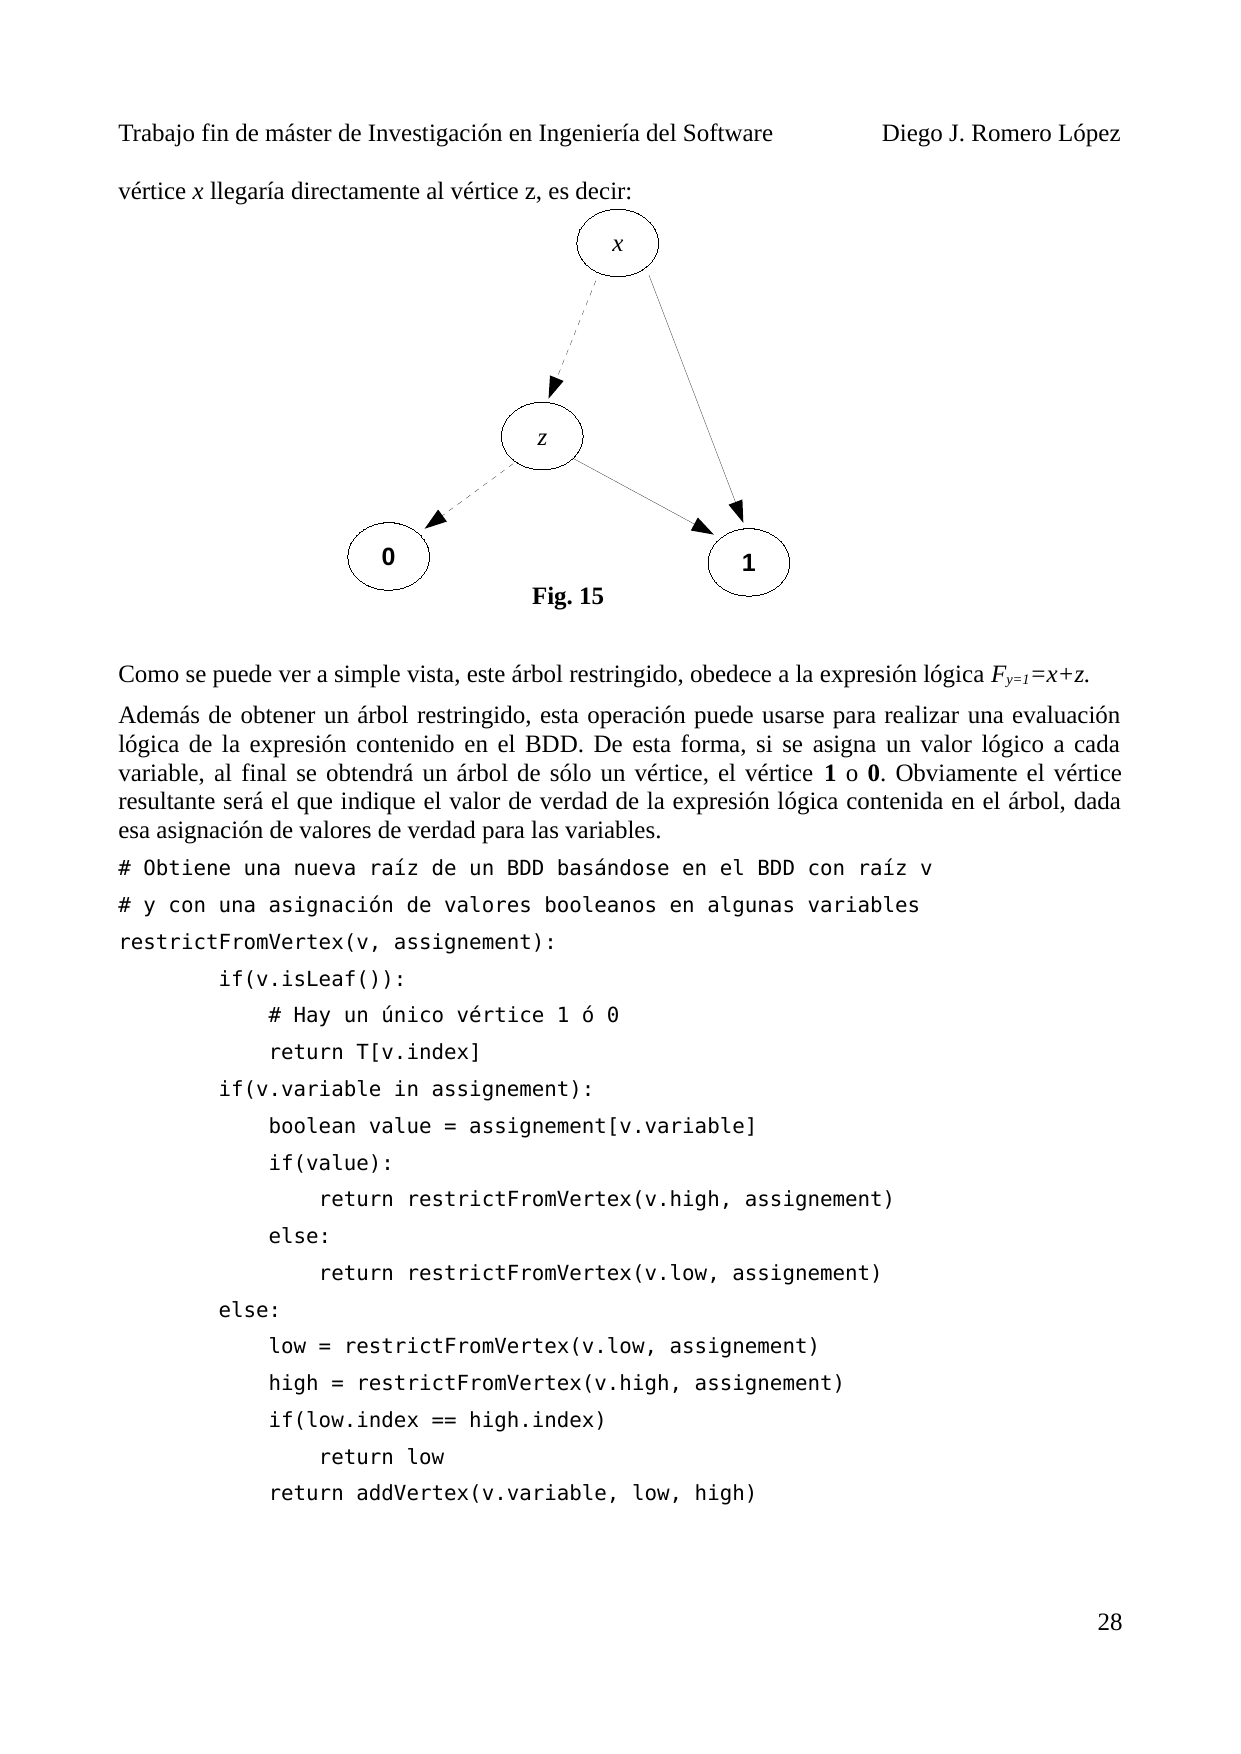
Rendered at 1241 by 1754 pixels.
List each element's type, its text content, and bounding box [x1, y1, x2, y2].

text vértice x llegaría directamente al vértice z, es decir: [118, 176, 1122, 205]
text # y con una asignación de valores booleanos en algunas variables [118, 893, 1122, 917]
text if(low.index == high.index) [118, 1408, 1122, 1432]
text return low [118, 1445, 1122, 1469]
text restrictFromVertex(v, assignement): [118, 930, 1122, 954]
text low = restrictFromVertex(v.low, assignement) [118, 1334, 1122, 1359]
text else: [118, 1224, 1122, 1248]
text boolean value = assignement[v.variable] [118, 1114, 1122, 1138]
text if(v.variable in assignement): [118, 1077, 1122, 1101]
text return addVertex(v.variable, low, high) [118, 1481, 1122, 1506]
text return T[v.index] [118, 1040, 1122, 1064]
text if(value): [118, 1151, 1122, 1175]
text return restrictFromVertex(v.low, assignement) [118, 1261, 1122, 1285]
text # Hay un único vértice 1 ó 0 [118, 1003, 1122, 1028]
text # Obtiene una nueva raíz de un BDD basándose en el BDD con raíz v [118, 856, 1122, 881]
text high = restrictFromVertex(v.high, assignement) [118, 1371, 1122, 1395]
text Como se puede ver a simple vista, este árbol restringido, obedece a la expresión lógica Fy=1=x+z. [118, 659, 1122, 688]
text return restrictFromVertex(v.high, assignement) [118, 1187, 1122, 1212]
text Además de obtener un árbol restringido, esta operación puede usarse para realizar una evaluación lógica de la expresión contenido en el BDD. De esta forma, si se asigna un valor lógico a cada variable, al final se obtendrá un árbol de sólo un vértice, el vértice 1 o 0. Obviamente el vértice resultante será el que indique el valor de verdad de la expresión lógica contenida en el árbol, dada esa asignación de valores de verdad para las variables. [118, 700, 1122, 844]
text if(v.isLeaf()): [118, 967, 1122, 991]
text else: [118, 1298, 1122, 1322]
